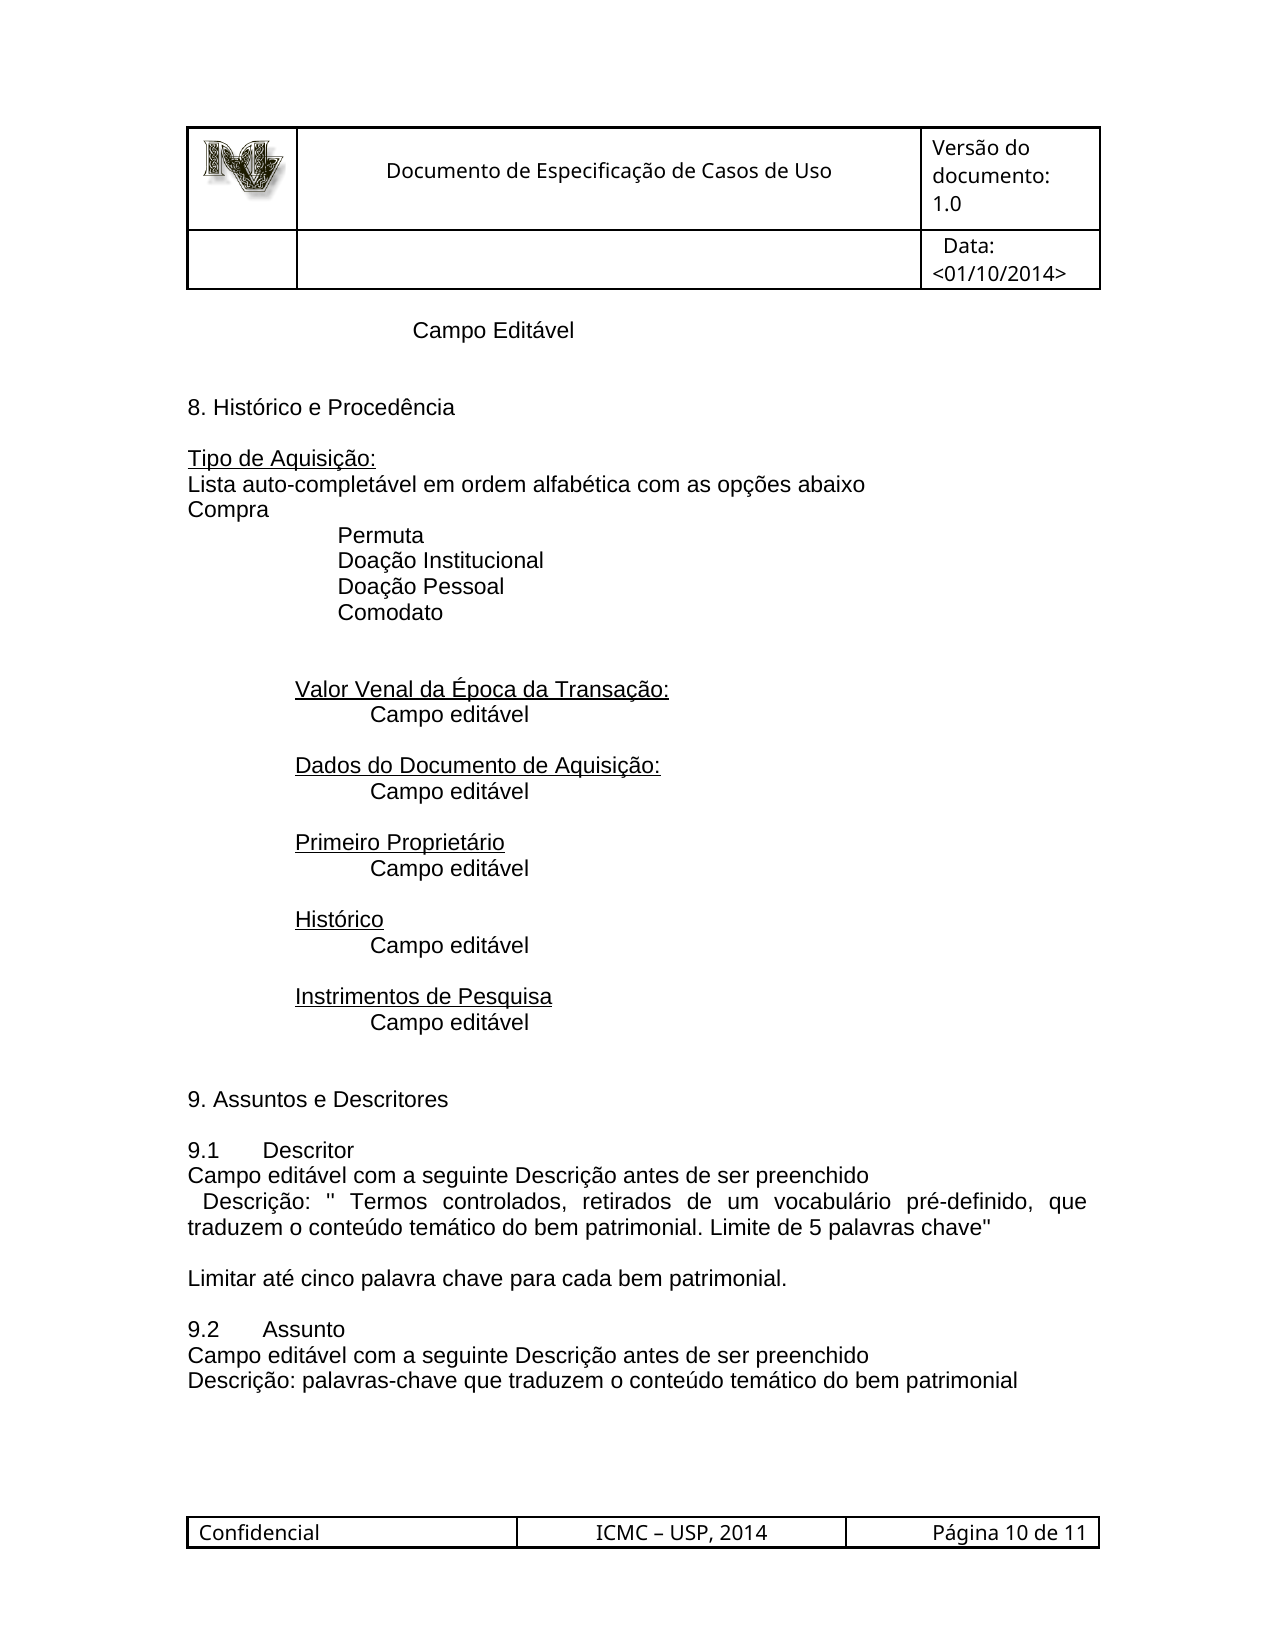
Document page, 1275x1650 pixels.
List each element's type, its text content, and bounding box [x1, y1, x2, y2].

text Campo Editável [187, 318, 1087, 343]
text Doação Pessoal [187, 574, 1087, 599]
text Doação Institucional [187, 548, 1087, 574]
text 9.1 Descritor [187, 1138, 1087, 1163]
text Comodato [187, 599, 1087, 625]
text 9. Assuntos e Descritores [187, 1086, 1087, 1112]
text Instrimentos de Pesquisa [295, 984, 1087, 1009]
text Tipo de Aquisição: [187, 446, 1087, 471]
text Lista auto-completável em ordem alfabética com as opções abaixo [187, 471, 1087, 497]
text Valor Venal da Época da Transação: [295, 676, 1087, 702]
text Permuta [187, 523, 1087, 548]
text Campo editável [295, 702, 1087, 728]
text Primeiro Proprietário [295, 830, 1087, 856]
text Dados do Documento de Aquisição: [295, 753, 1087, 779]
text Campo editável com a seguinte Descrição antes de ser preenchido [187, 1343, 1087, 1368]
text Campo editável com a seguinte Descrição antes de ser preenchido [187, 1163, 1087, 1189]
text Descrição: '' Termos controlados, retirados de um vocabulário pré-definido, que traduzem o conteúdo temático do bem patrimonial. Limite de 5 palavras chave'' [187, 1189, 1087, 1240]
text Compra [187, 497, 1087, 523]
text Campo editável [295, 933, 1087, 958]
text Campo editável [295, 779, 1087, 804]
text 9.2 Assunto [187, 1317, 1087, 1343]
text Campo editável [295, 856, 1087, 881]
text Limitar até cinco palavra chave para cada bem patrimonial. [187, 1266, 1087, 1291]
picture [198, 128, 286, 204]
text Histórico [295, 907, 1087, 933]
text Descrição: palavras-chave que traduzem o conteúdo temático do bem patrimonial [187, 1368, 1087, 1394]
text 8. Histórico e Procedência [187, 394, 1087, 420]
text Campo editável [295, 1009, 1087, 1035]
